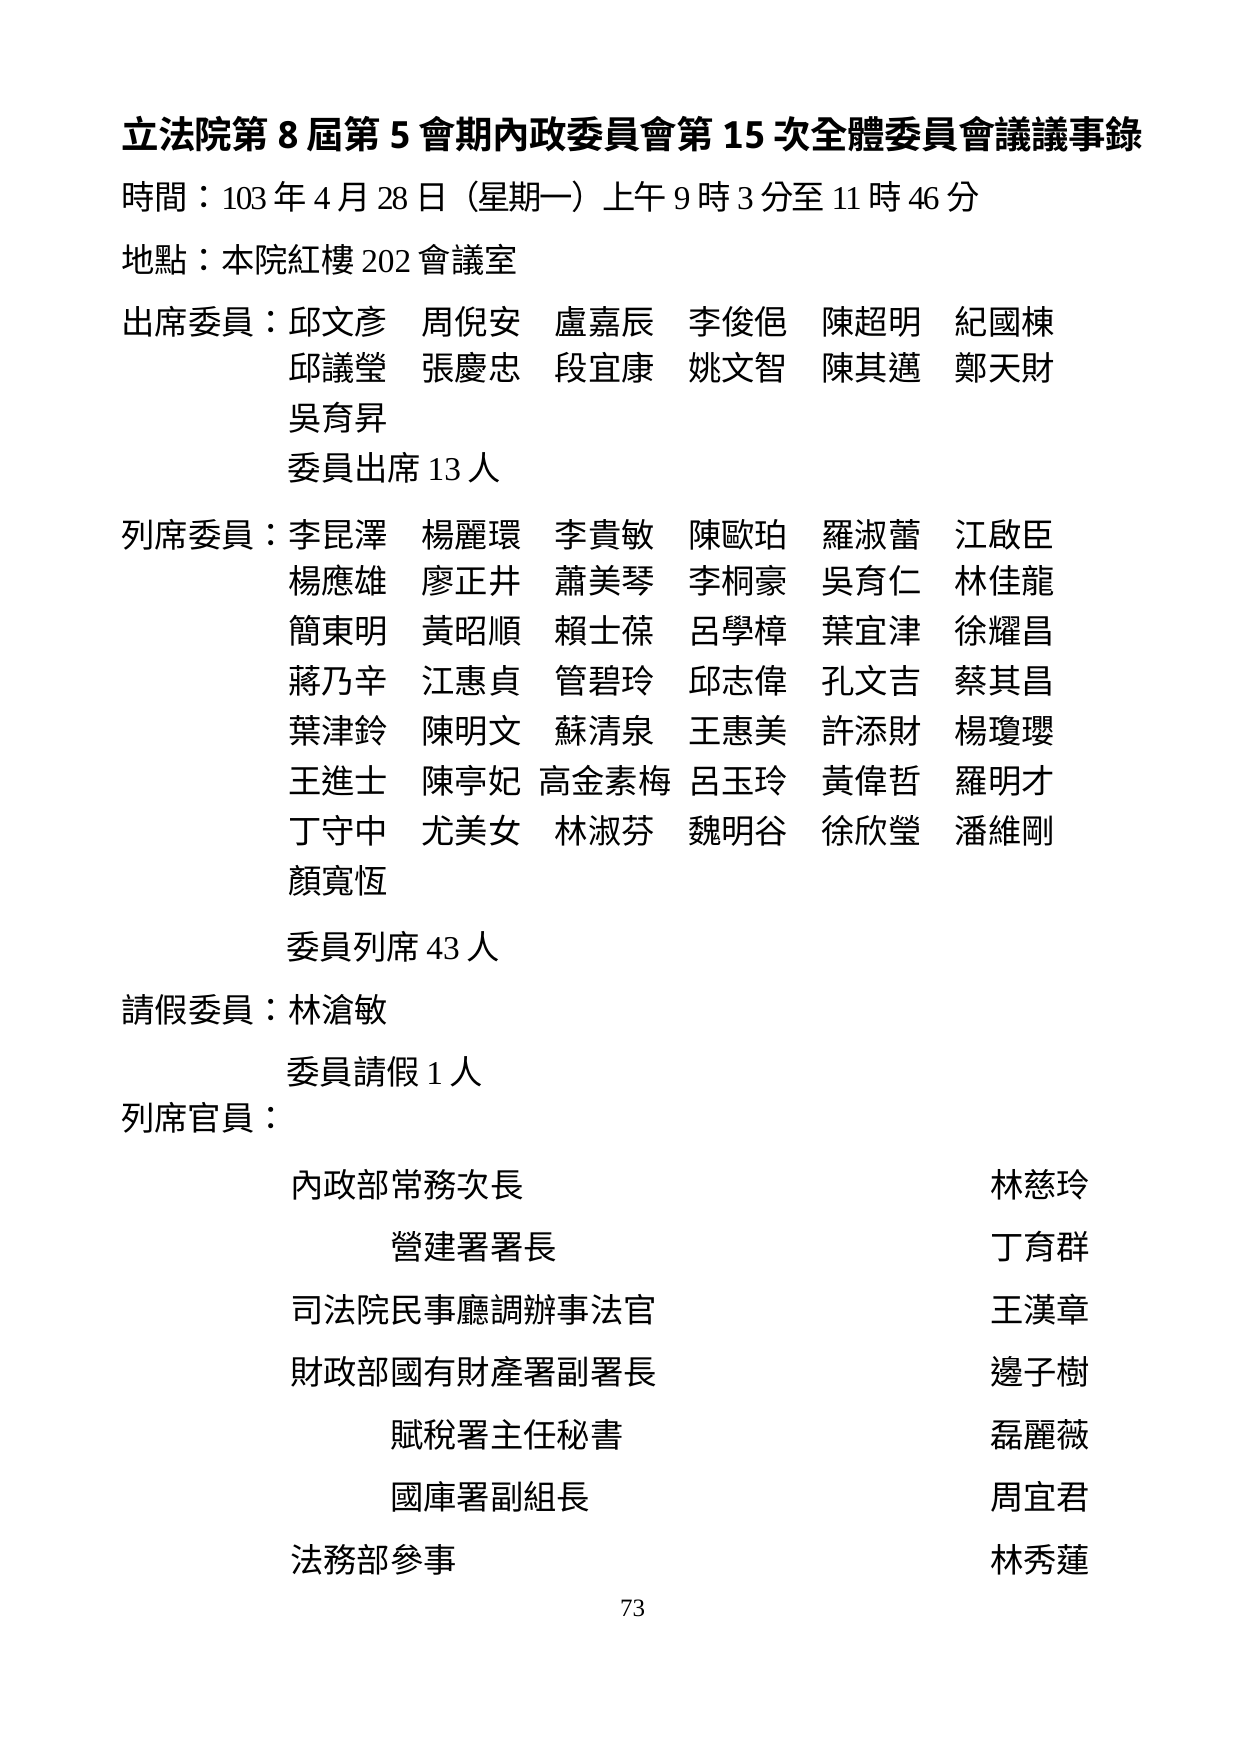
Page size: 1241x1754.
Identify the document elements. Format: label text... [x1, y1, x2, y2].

text 顏寬恆 [288, 853, 1159, 903]
text 財政部國有財產署副署長 邊子樹 [283, 1328, 1240, 1391]
text 委員出席13人 [287, 441, 1170, 491]
text 委員列席43人 [286, 903, 1170, 966]
text 葉津鈴 陳明文 蘇清泉 王惠美 許添財 楊瓊瓔 [288, 703, 1159, 753]
text 邱議瑩 張慶忠 段宜康 姚文智 陳其邁 鄭天財 [288, 341, 1159, 391]
text 立法院第8屆第5會期內政委員會第15次全體委員會議議事錄 [121, 91, 1144, 153]
text 賦稅署主任秘書 磊麗薇 [283, 1391, 1240, 1453]
text 列席委員：李昆澤 楊麗環 李貴敏 陳歐珀 羅淑蕾 江啟臣 [121, 491, 1170, 553]
text 蔣乃辛 江惠貞 管碧玲 邱志偉 孔文吉 蔡其昌 [288, 653, 1159, 703]
text 請假委員：林滄敏 [121, 966, 1170, 1028]
text 委員請假1人 [286, 1028, 1170, 1091]
text 丁守中 尤美女 林淑芬 魏明谷 徐欣瑩 潘維剛 [288, 803, 1159, 853]
text 列席官員： [121, 1091, 1144, 1141]
text 王進士 陳亭妃 高金素梅 呂玉玲 黃偉哲 羅明才 [288, 753, 1159, 803]
text 出席委員：邱文彥 周倪安 盧嘉辰 李俊俋 陳超明 紀國棟 [121, 278, 1170, 341]
text 司法院民事廳調辦事法官 王漢章 [283, 1266, 1240, 1328]
text 吳育昇 [288, 391, 1159, 441]
text 時間：103年4月28日（星期一）上午9時3分至11時46分 [121, 153, 1144, 216]
text 內政部常務次長 林慈玲 [283, 1141, 1240, 1203]
text 法務部參事 林秀蓮 [283, 1516, 1240, 1578]
text 國庫署副組長 周宜君 [283, 1453, 1240, 1516]
text 地點：本院紅樓202會議室 [121, 216, 1144, 278]
text 簡東明 黃昭順 賴士葆 呂學樟 葉宜津 徐耀昌 [288, 603, 1159, 653]
text 楊應雄 廖正井 蕭美琴 李桐豪 吳育仁 林佳龍 [288, 553, 1159, 603]
text 營建署署長 丁育群 [283, 1203, 1240, 1266]
